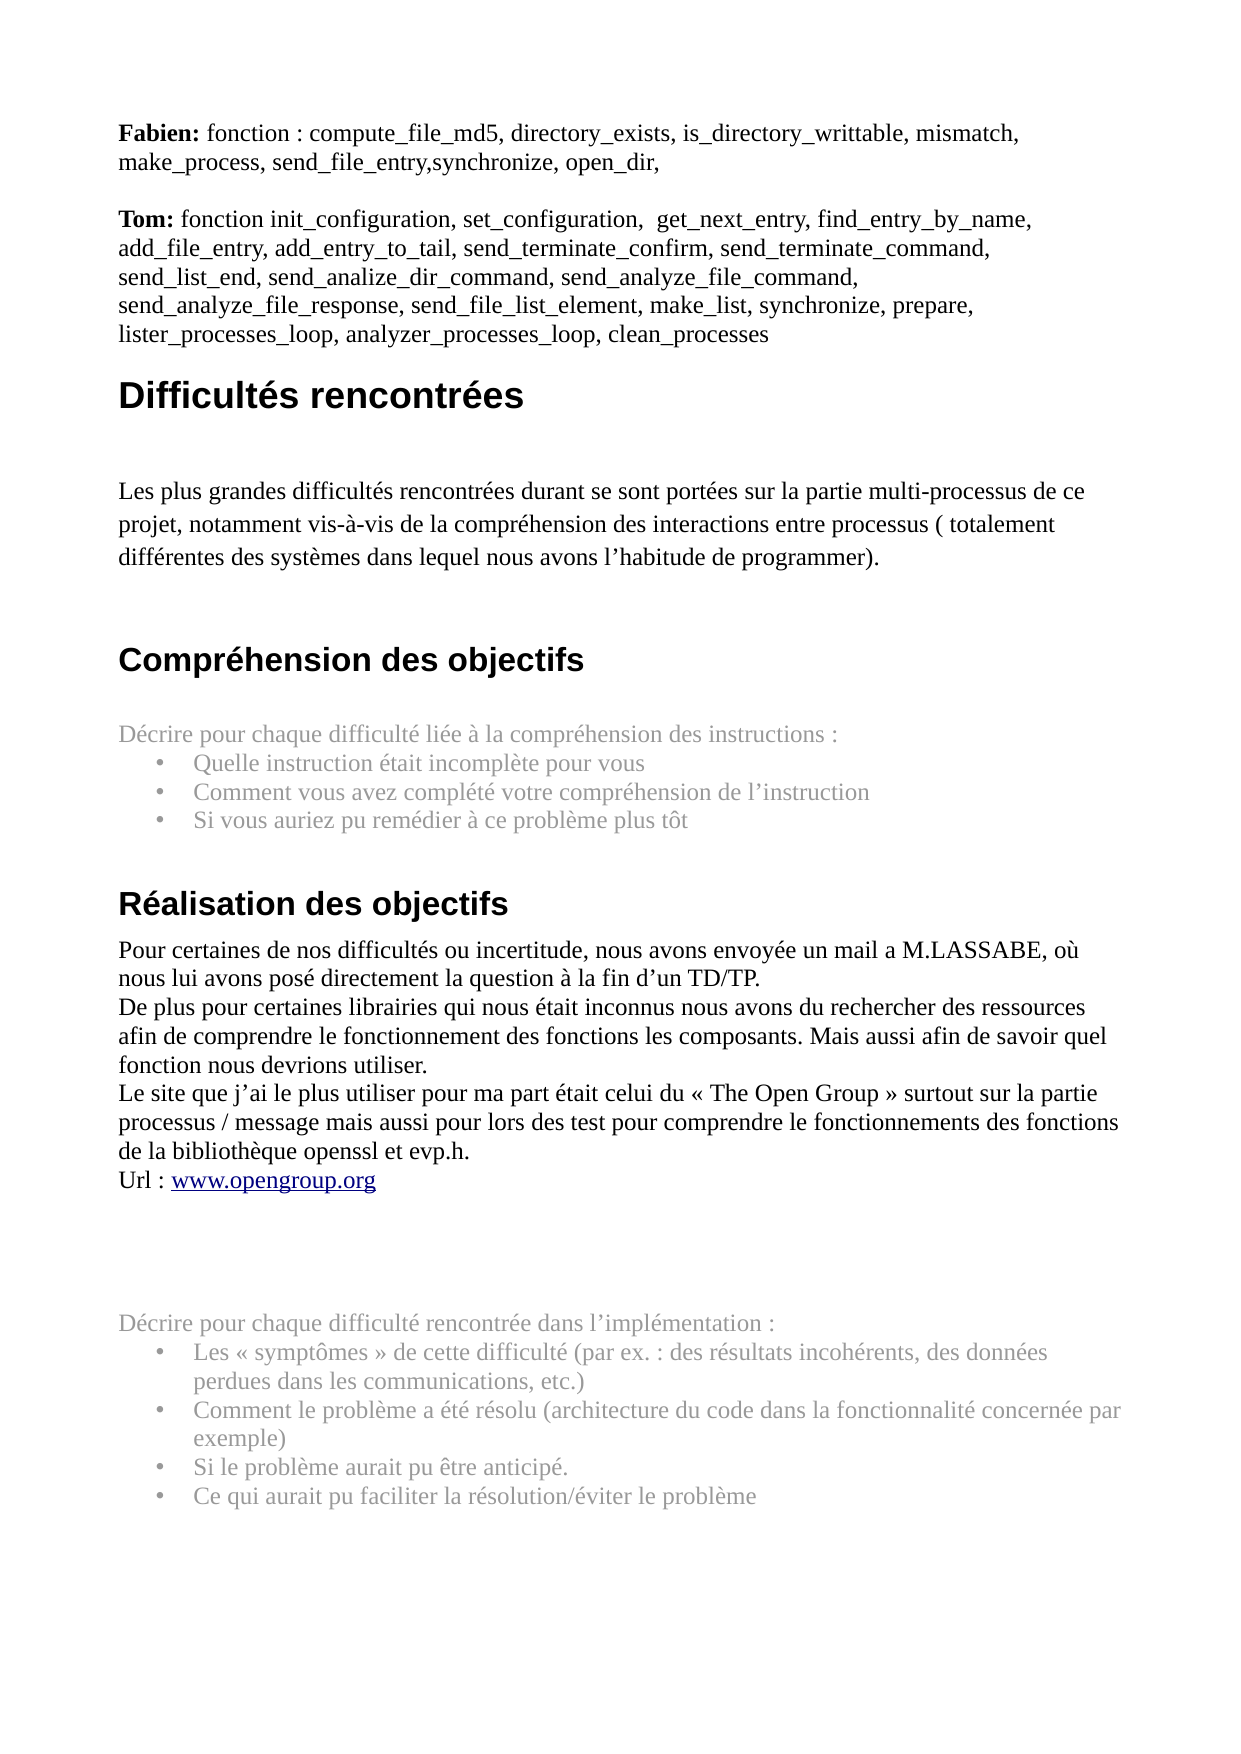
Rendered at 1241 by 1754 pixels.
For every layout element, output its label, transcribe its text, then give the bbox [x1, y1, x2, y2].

text Fabien: fonction : compute_file_md5, directory_exists, is_directory_writtable, mismatch, make_process, send_file_entry,synchronize, open_dir, [118, 118, 1122, 176]
text De plus pour certaines librairies qui nous était inconnus nous avons du rechercher des ressources afin de comprendre le fonctionnement des fonctions les composants. Mais aussi afin de savoir quel fonction nous devrions utiliser. [118, 992, 1122, 1078]
text Les plus grandes difficultés rencontrées durant se sont portées sur la partie multi-processus de ce projet, notamment vis-à-vis de la compréhension des interactions entre processus ( totalement différentes des systèmes dans lequel nous avons l’habitude de programmer). [118, 476, 1122, 571]
text Décrire pour chaque difficulté liée à la compréhension des instructions : [118, 719, 1122, 748]
list Si vous auriez pu remédier à ce problème plus tôt [156, 806, 1122, 834]
text Le site que j’ai le plus utiliser pour ma part était celui du « The Open Group » surtout sur la partie processus / message mais aussi pour lors des test pour comprendre le fonctionnements des fonctions de la bibliothèque openssl et evp.h. [118, 1078, 1122, 1165]
list Les « symptômes » de cette difficulté (par ex. : des résultats incohérents, des données perdues dans les communications, etc.) [156, 1337, 1122, 1395]
list Si le problème aurait pu être anticipé. [156, 1452, 1122, 1481]
list Ce qui aurait pu faciliter la résolution/éviter le problème [156, 1481, 1122, 1510]
subtitle Réalisation des objectifs [118, 884, 1122, 922]
list Comment le problème a été résolu (architecture du code dans la fonctionnalité concernée par exemple) [156, 1395, 1122, 1452]
subtitle Difficultés rencontrées [118, 373, 1122, 416]
text Décrire pour chaque difficulté rencontrée dans l’implémentation : [118, 1308, 1122, 1337]
text Url : www.opengroup.org [118, 1165, 1122, 1193]
list Quelle instruction était incomplète pour vous [156, 748, 1122, 777]
text Pour certaines de nos difficultés ou incertitude, nous avons envoyée un mail a M.LASSABE, où nous lui avons posé directement la question à la fin d’un TD/TP. [118, 935, 1122, 992]
subtitle Compréhension des objectifs [118, 639, 1122, 678]
text Tom: fonction init_configuration, set_configuration, get_next_entry, find_entry_by_name, add_file_entry, add_entry_to_tail, send_terminate_confirm, send_terminate_command, send_list_end, send_analize_dir_command, send_analyze_file_command, send_analyze_file_response, send_file_list_element, make_list, synchronize, prepare, lister_processes_loop, analyzer_processes_loop, clean_processes [118, 204, 1122, 348]
list Comment vous avez complété votre compréhension de l’instruction [156, 777, 1122, 806]
